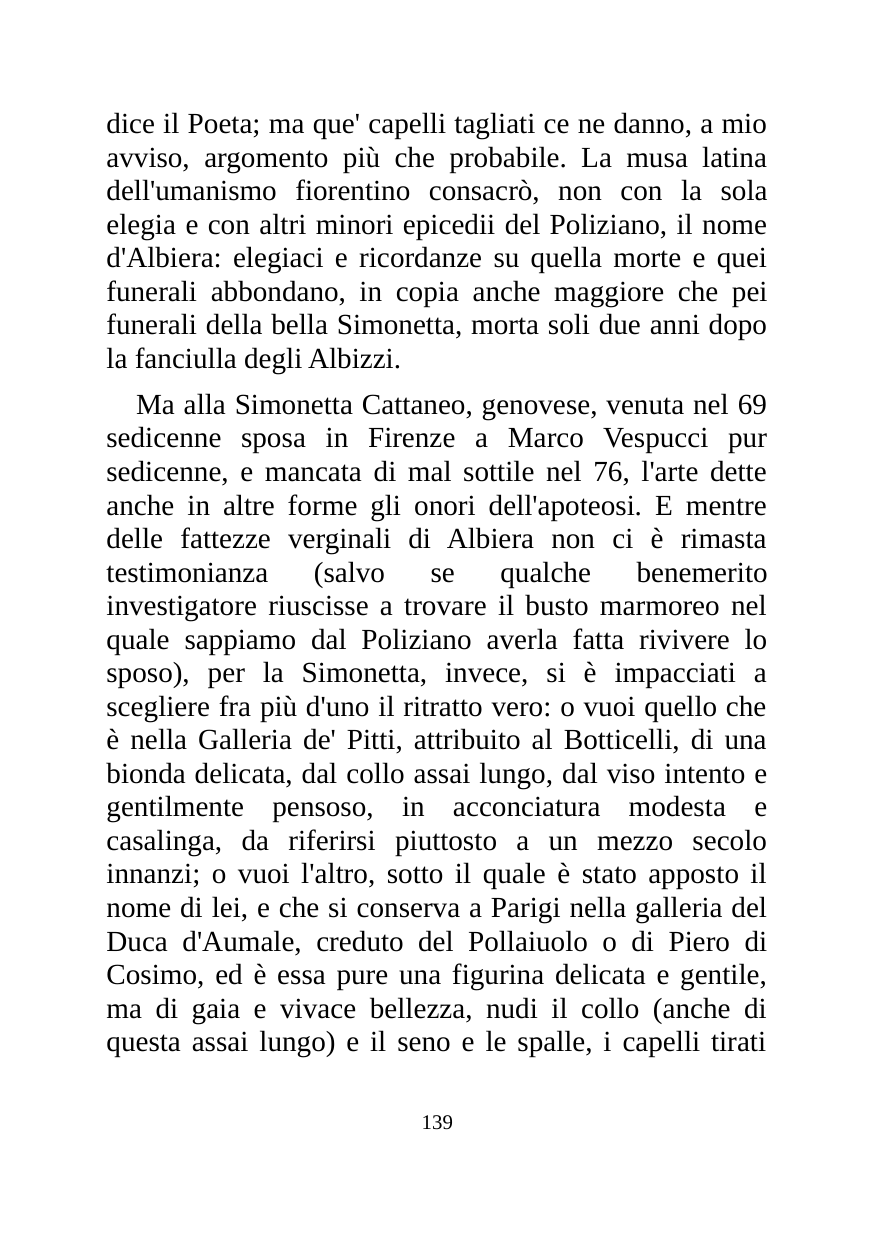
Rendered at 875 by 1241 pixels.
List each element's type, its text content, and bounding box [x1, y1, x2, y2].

text Ma alla Simonetta Cattaneo, genovese, venuta nel 69 sedicenne sposa in Firenze a Marco Vespucci pur sedicenne, e mancata di mal sottile nel 76, l'arte dette anche in altre forme gli onori dell'apoteosi. E mentre delle fattezze verginali di Albiera non ci è rimasta testimonianza (salvo se qualche benemerito investigatore riuscisse a trovare il busto marmoreo nel quale sappiamo dal Poliziano averla fatta rivivere lo sposo), per la Simonetta, invece, si è impacciati a scegliere fra più d'uno il ritratto vero: o vuoi quello che è nella Galleria de' Pitti, attribuito al Botticelli, di una bionda delicata, dal collo assai lungo, dal viso intento e gentilmente pensoso, in acconciatura modesta e casalinga, da riferirsi piuttosto a un mezzo secolo innanzi; o vuoi l'altro, sotto il quale è stato apposto il nome di lei, e che si conserva a Parigi nella galleria del Duca d'Aumale, creduto del Pollaiuolo o di Piero di Cosimo, ed è essa pure una figurina delicata e gentile, ma di gaia e vivace bellezza, nudi il collo (anche di questa assai lungo) e il seno e le spalle, i capelli tirati [106, 387, 768, 1058]
text dice il Poeta; ma que' capelli tagliati ce ne danno, a mio avviso, argomento più che probabile. La musa latina dell'umanismo fiorentino consacrò, non con la sola elegia e con altri minori epicedii del Poliziano, il nome d'Albiera: elegiaci e ricordanze su quella morte e quei funerali abbondano, in copia anche maggiore che pei funerali della bella Simonetta, morta soli due anni dopo la fanciulla degli Albizzi. [106, 106, 768, 374]
